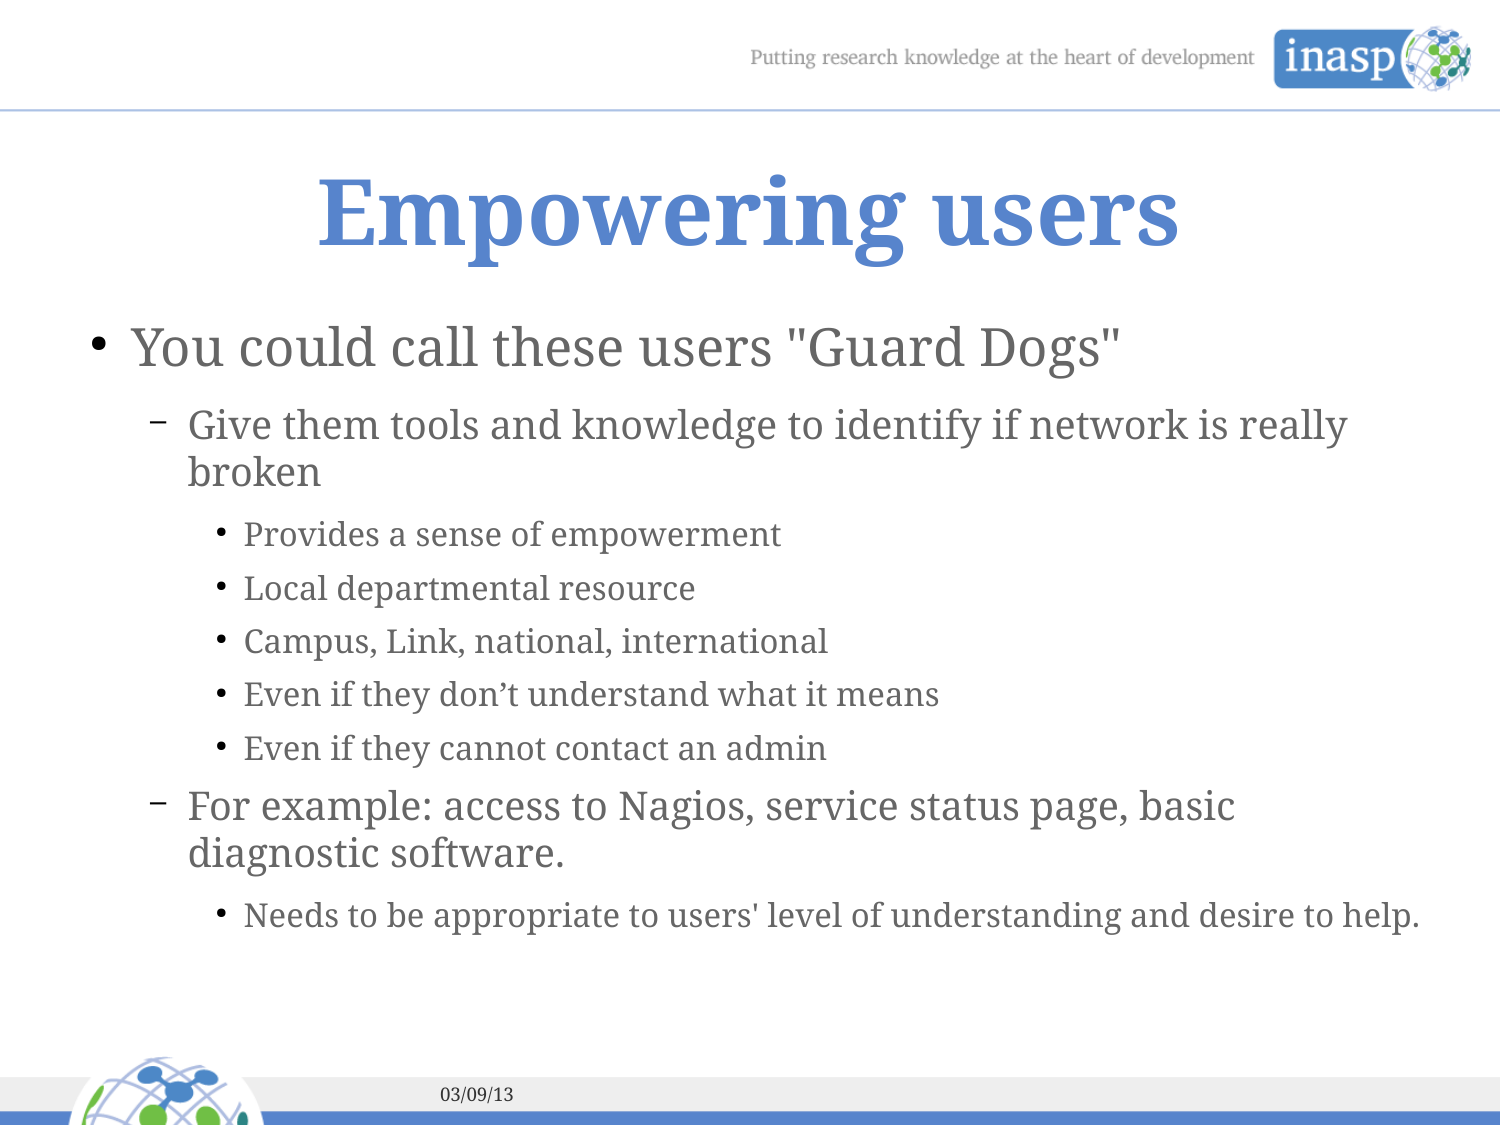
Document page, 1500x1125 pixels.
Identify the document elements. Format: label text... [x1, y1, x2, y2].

list You could call these users "Guard Dogs" Give them tools and knowledge to identify if network is really broken Provides a sense of empowerment Local departmental resource Campus, Link, national, international Even if they don’t understand what it means Even if they cannot contact an admin For example: access to Nagios, service status page, basic diagnostic software. Needs to be appropriate to users' level of understanding and desire to help. [75, 313, 1426, 967]
picture [0, 0, 1500, 1125]
title Empowering users [75, 129, 1426, 313]
